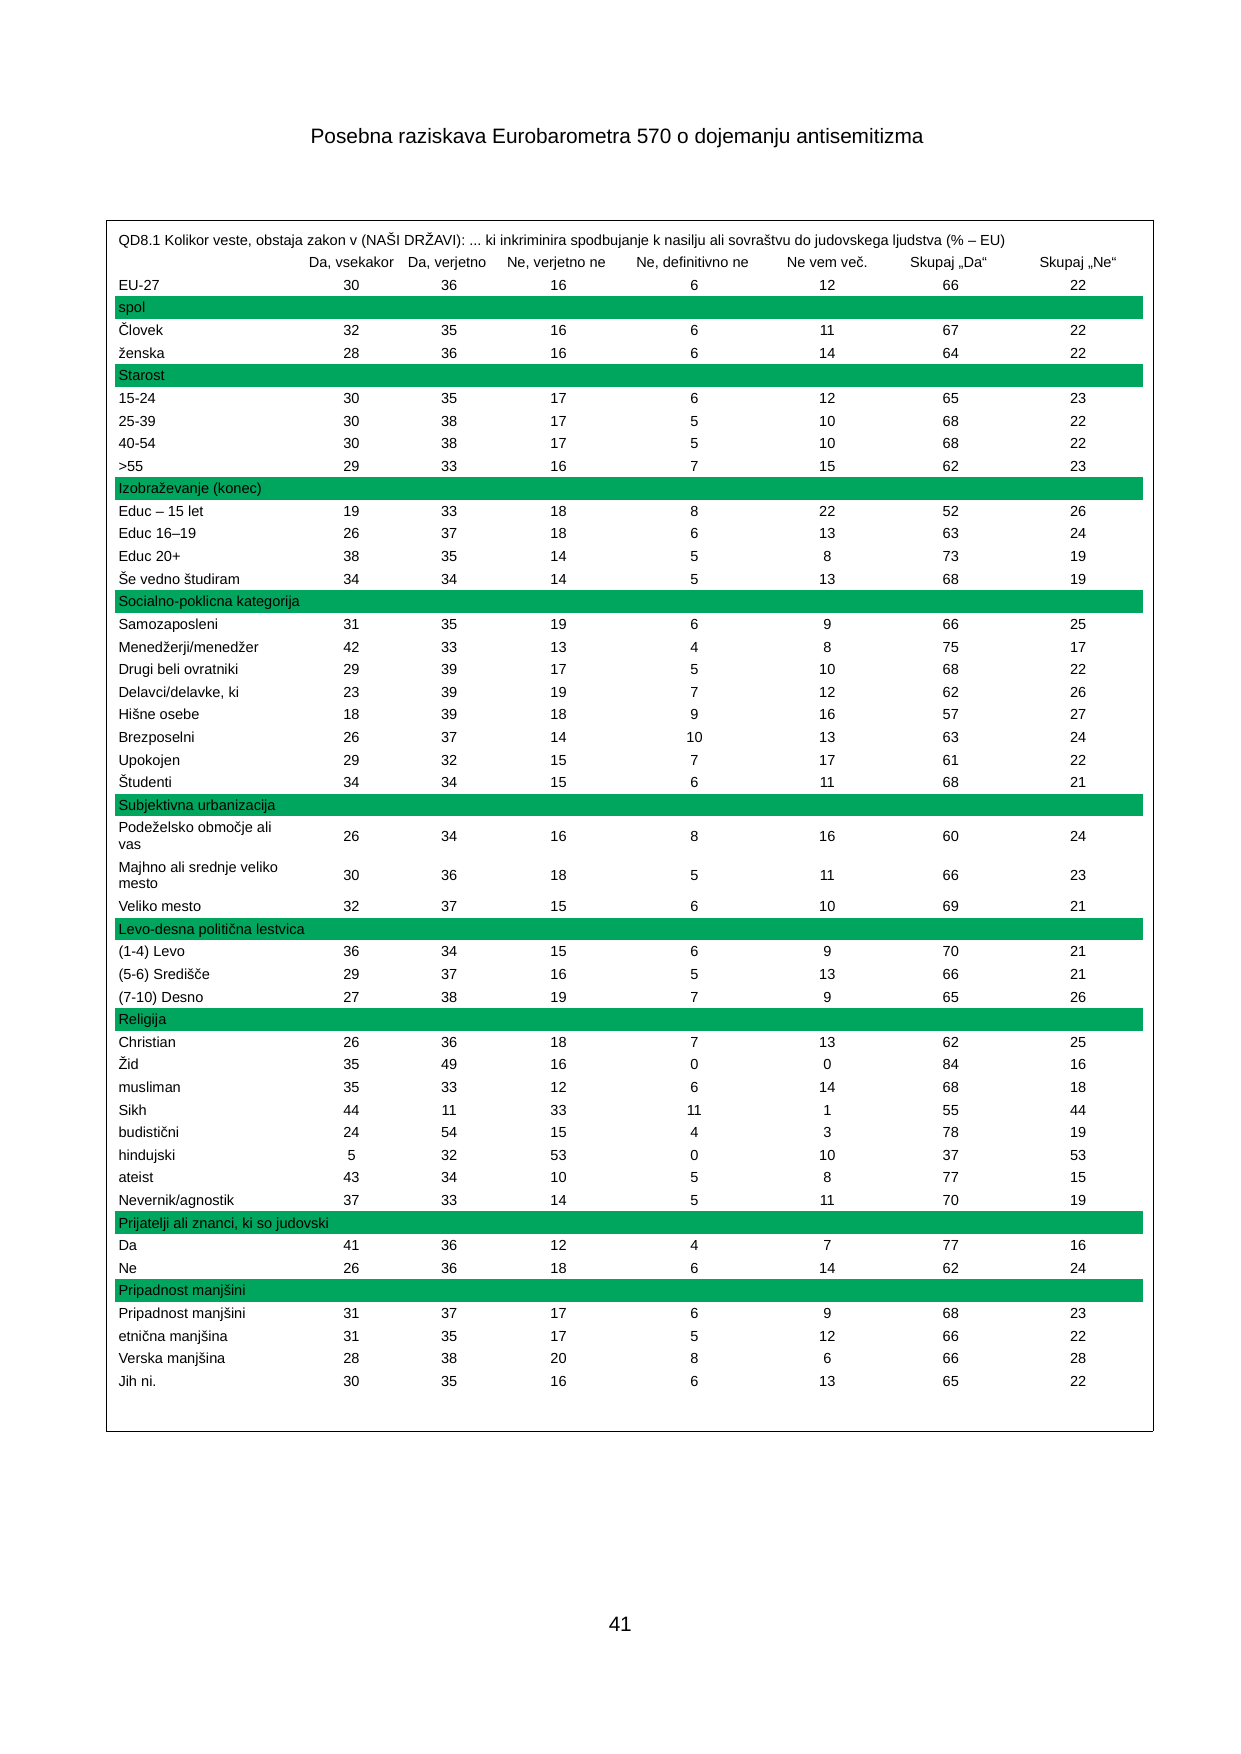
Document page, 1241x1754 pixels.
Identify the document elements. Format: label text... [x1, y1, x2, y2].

table_cell 34 [298, 568, 404, 590]
table_cell Educ 20+ [115, 545, 298, 567]
table_cell 19 [1012, 545, 1143, 567]
table_cell 30 [298, 409, 404, 432]
table_cell 32 [298, 319, 404, 341]
table_cell Da, verjetno [404, 251, 493, 274]
table_cell 23 [1012, 387, 1143, 409]
table_cell 18 [494, 1031, 623, 1053]
table_cell 3 [765, 1121, 889, 1143]
table_cell 22 [1012, 409, 1143, 432]
table_cell 38 [404, 1347, 493, 1369]
table_cell 62 [889, 1257, 1012, 1279]
table_cell 40-54 [115, 432, 298, 454]
table_cell Ne vem več. [765, 251, 889, 274]
table_cell Jih ni. [115, 1370, 298, 1392]
table_cell 26 [298, 522, 404, 545]
table_cell 68 [889, 1076, 1012, 1098]
table_cell 26 [298, 1257, 404, 1279]
table_cell 65 [889, 1370, 1012, 1392]
table_cell Subjektivna urbanizacija [115, 794, 1143, 816]
table_cell 10 [765, 409, 889, 432]
table_cell 37 [889, 1144, 1012, 1166]
table_cell Ne [115, 1257, 298, 1279]
table_cell 18 [298, 703, 404, 726]
table_cell 19 [1012, 1189, 1143, 1211]
table_cell musliman [115, 1076, 298, 1098]
table_cell 15 [1012, 1166, 1143, 1189]
table_cell 6 [623, 1370, 765, 1392]
table_cell 16 [494, 1053, 623, 1076]
table_cell Verska manjšina [115, 1347, 298, 1369]
table_cell 6 [623, 319, 765, 341]
table_cell 26 [298, 1031, 404, 1053]
table_cell Nevernik/agnostik [115, 1189, 298, 1211]
table_cell 30 [298, 856, 404, 895]
table_cell 21 [1012, 963, 1143, 985]
table_cell 23 [298, 681, 404, 703]
table_cell 14 [494, 568, 623, 590]
table_cell 7 [623, 1031, 765, 1053]
table_cell Upokojen [115, 748, 298, 771]
table_cell (7-10) Desno [115, 985, 298, 1008]
table_cell (1-4) Levo [115, 940, 298, 963]
table_cell 36 [298, 940, 404, 963]
table_cell 0 [765, 1053, 889, 1076]
table_cell 17 [494, 1302, 623, 1324]
table_cell 37 [404, 726, 493, 748]
table_cell 7 [623, 681, 765, 703]
table_cell 16 [494, 319, 623, 341]
table_cell 31 [298, 1302, 404, 1324]
table_cell 0 [623, 1053, 765, 1076]
table_cell 4 [623, 1234, 765, 1257]
table_cell 39 [404, 681, 493, 703]
table_cell 16 [1012, 1053, 1143, 1076]
table_cell 26 [298, 816, 404, 856]
table_cell 30 [298, 432, 404, 454]
table_cell 4 [623, 1121, 765, 1143]
table_cell 32 [298, 895, 404, 917]
table_cell Da, vsekakor [298, 251, 404, 274]
table_cell 0 [623, 1144, 765, 1166]
table_cell 4 [623, 635, 765, 658]
table_cell 30 [298, 387, 404, 409]
table_cell 11 [765, 1189, 889, 1211]
table_cell 16 [494, 455, 623, 477]
table_cell 29 [298, 748, 404, 771]
table_cell 26 [1012, 500, 1143, 522]
table_cell 44 [298, 1098, 404, 1121]
table_cell 12 [494, 1234, 623, 1257]
table_cell 34 [404, 771, 493, 793]
table_cell 18 [1012, 1076, 1143, 1098]
table_cell Prijatelji ali znanci, ki so judovski [115, 1211, 1143, 1234]
table_cell 22 [1012, 341, 1143, 364]
table_cell 1 [765, 1098, 889, 1121]
table_cell 25 [1012, 613, 1143, 635]
table_cell 15 [494, 1121, 623, 1143]
table_cell 18 [494, 500, 623, 522]
table_cell 37 [404, 895, 493, 917]
table_cell 8 [623, 816, 765, 856]
table_cell 35 [404, 613, 493, 635]
table_cell (5-6) Središče [115, 963, 298, 985]
table_cell 24 [1012, 1257, 1143, 1279]
table_cell 62 [889, 681, 1012, 703]
table_cell 17 [494, 1324, 623, 1347]
table_cell 36 [404, 1234, 493, 1257]
table_cell 6 [623, 895, 765, 917]
table_cell 41 [298, 1234, 404, 1257]
table_cell 18 [494, 522, 623, 545]
table_cell 33 [404, 1076, 493, 1098]
table_cell 29 [298, 963, 404, 985]
table_cell 31 [298, 1324, 404, 1347]
table_cell 22 [1012, 319, 1143, 341]
table_cell 12 [765, 1324, 889, 1347]
table_cell Da [115, 1234, 298, 1257]
table_cell 22 [1012, 1324, 1143, 1347]
table_cell 37 [404, 1302, 493, 1324]
table_cell 8 [623, 1347, 765, 1369]
table_cell 23 [1012, 455, 1143, 477]
table_cell 33 [404, 500, 493, 522]
table_cell 78 [889, 1121, 1012, 1143]
table_cell 19 [1012, 568, 1143, 590]
table_cell 31 [298, 613, 404, 635]
table_cell 6 [623, 1076, 765, 1098]
table_cell 5 [623, 1166, 765, 1189]
table_cell 17 [494, 387, 623, 409]
table_cell Religija [115, 1008, 1143, 1031]
table_cell 12 [765, 387, 889, 409]
table_cell Človek [115, 319, 298, 341]
table_cell 6 [623, 1302, 765, 1324]
table_cell 5 [623, 856, 765, 895]
table_cell 70 [889, 940, 1012, 963]
table_cell 36 [404, 1031, 493, 1053]
table_cell 13 [765, 1031, 889, 1053]
table_cell 33 [404, 635, 493, 658]
table_cell 68 [889, 432, 1012, 454]
table_cell 16 [1012, 1234, 1143, 1257]
table_cell 11 [623, 1098, 765, 1121]
table_cell 6 [765, 1347, 889, 1369]
table_cell 11 [765, 771, 889, 793]
table_cell 21 [1012, 771, 1143, 793]
table_cell 8 [765, 635, 889, 658]
table_cell 13 [765, 1370, 889, 1392]
table_cell Še vedno študiram [115, 568, 298, 590]
table_cell Menedžerji/menedžer [115, 635, 298, 658]
table_cell 14 [765, 341, 889, 364]
table_cell 28 [298, 341, 404, 364]
table_cell 66 [889, 1324, 1012, 1347]
table_cell 66 [889, 856, 1012, 895]
table_cell 13 [765, 522, 889, 545]
table_cell 66 [889, 613, 1012, 635]
table_cell 24 [1012, 816, 1143, 856]
table_cell 68 [889, 409, 1012, 432]
table_cell 53 [1012, 1144, 1143, 1166]
table_cell 36 [404, 341, 493, 364]
table_cell 11 [765, 856, 889, 895]
table_cell 7 [623, 455, 765, 477]
table_cell 35 [298, 1053, 404, 1076]
table_cell 17 [494, 432, 623, 454]
table_cell 8 [623, 500, 765, 522]
table_cell 8 [765, 545, 889, 567]
table_cell 32 [404, 748, 493, 771]
table_cell 21 [1012, 895, 1143, 917]
table_cell 24 [1012, 726, 1143, 748]
table_cell Starost [115, 364, 1143, 387]
table_cell 11 [765, 319, 889, 341]
table_cell [115, 251, 298, 274]
table_cell 16 [765, 816, 889, 856]
table_cell 10 [494, 1166, 623, 1189]
table_cell 16 [494, 274, 623, 296]
table_cell 15-24 [115, 387, 298, 409]
table_cell 6 [623, 1257, 765, 1279]
table_cell 38 [404, 432, 493, 454]
table_cell 55 [889, 1098, 1012, 1121]
table_cell 65 [889, 985, 1012, 1008]
table_cell 7 [623, 748, 765, 771]
table_cell 16 [494, 341, 623, 364]
table_cell 17 [765, 748, 889, 771]
table_cell 6 [623, 940, 765, 963]
table_cell 15 [494, 940, 623, 963]
table_cell 7 [623, 985, 765, 1008]
table_cell 14 [494, 1189, 623, 1211]
table_cell 10 [623, 726, 765, 748]
table_cell 77 [889, 1166, 1012, 1189]
table_cell Delavci/delavke, ki [115, 681, 298, 703]
table_cell 12 [494, 1076, 623, 1098]
table_cell 16 [494, 1370, 623, 1392]
table_cell 49 [404, 1053, 493, 1076]
table_cell 35 [404, 545, 493, 567]
table_cell Študenti [115, 771, 298, 793]
table_cell 37 [404, 522, 493, 545]
table_cell 6 [623, 274, 765, 296]
table_cell 39 [404, 703, 493, 726]
table_cell 5 [623, 1189, 765, 1211]
table_cell 52 [889, 500, 1012, 522]
table_cell 29 [298, 658, 404, 681]
table_cell Skupaj „Ne“ [1012, 251, 1143, 274]
table_cell etnična manjšina [115, 1324, 298, 1347]
table_cell 15 [765, 455, 889, 477]
table_cell 16 [494, 963, 623, 985]
table_cell 60 [889, 816, 1012, 856]
table_cell Levo-desna politična lestvica [115, 918, 1143, 940]
table_cell 17 [1012, 635, 1143, 658]
table_cell 9 [765, 613, 889, 635]
table_cell Ne, verjetno ne [494, 251, 623, 274]
table_cell 9 [623, 703, 765, 726]
table_cell 25-39 [115, 409, 298, 432]
table_cell 23 [1012, 1302, 1143, 1324]
table_cell 64 [889, 341, 1012, 364]
table_cell 5 [623, 1324, 765, 1347]
table_cell 16 [765, 703, 889, 726]
table_cell 68 [889, 771, 1012, 793]
table_cell 62 [889, 1031, 1012, 1053]
table_cell Samozaposleni [115, 613, 298, 635]
table_cell 6 [623, 522, 765, 545]
table_cell Žid [115, 1053, 298, 1076]
table_cell 62 [889, 455, 1012, 477]
table_cell 53 [494, 1144, 623, 1166]
table_cell 38 [404, 985, 493, 1008]
table_cell 35 [404, 1370, 493, 1392]
table_cell 19 [298, 500, 404, 522]
table_cell 54 [404, 1121, 493, 1143]
table_cell 10 [765, 1144, 889, 1166]
table_cell 35 [404, 1324, 493, 1347]
table_cell 38 [298, 545, 404, 567]
table_cell 24 [298, 1121, 404, 1143]
table_cell 34 [404, 568, 493, 590]
table_cell 34 [404, 940, 493, 963]
table_cell 5 [623, 432, 765, 454]
table_cell 57 [889, 703, 1012, 726]
table_cell 13 [765, 726, 889, 748]
table_cell 5 [623, 409, 765, 432]
table_cell Pripadnost manjšini [115, 1279, 1143, 1302]
table_cell 43 [298, 1166, 404, 1189]
table_cell 19 [494, 681, 623, 703]
table_cell 22 [1012, 274, 1143, 296]
table_cell 67 [889, 319, 1012, 341]
table_cell 32 [404, 1144, 493, 1166]
table_cell 5 [623, 658, 765, 681]
table_cell 22 [765, 500, 889, 522]
table_cell Sikh [115, 1098, 298, 1121]
table_cell Majhno ali srednje veliko mesto [115, 856, 298, 895]
table_cell 68 [889, 1302, 1012, 1324]
table_cell 10 [765, 895, 889, 917]
table_cell spol [115, 296, 1143, 319]
table_cell 13 [494, 635, 623, 658]
table_cell 10 [765, 432, 889, 454]
table_cell 6 [623, 341, 765, 364]
table_cell 39 [404, 658, 493, 681]
table_cell 13 [765, 568, 889, 590]
table_cell >55 [115, 455, 298, 477]
table_cell 77 [889, 1234, 1012, 1257]
table_cell Socialno-poklicna kategorija [115, 590, 1143, 613]
table_cell 26 [1012, 681, 1143, 703]
table_cell 33 [404, 455, 493, 477]
table_cell Ne, definitivno ne [623, 251, 765, 274]
table_cell 27 [1012, 703, 1143, 726]
table_cell 30 [298, 274, 404, 296]
table_cell 14 [494, 545, 623, 567]
table_cell 5 [623, 568, 765, 590]
table_cell 38 [404, 409, 493, 432]
table_cell 18 [494, 703, 623, 726]
table_cell Hišne osebe [115, 703, 298, 726]
table_cell 9 [765, 985, 889, 1008]
table_cell 22 [1012, 432, 1143, 454]
table_cell 22 [1012, 748, 1143, 771]
table_cell 15 [494, 771, 623, 793]
table_cell 22 [1012, 1370, 1143, 1392]
table_cell Izobraževanje (konec) [115, 477, 1143, 500]
table_cell 36 [404, 1257, 493, 1279]
table_cell 69 [889, 895, 1012, 917]
table_cell Educ 16–19 [115, 522, 298, 545]
table_cell Pripadnost manjšini [115, 1302, 298, 1324]
table_cell 30 [298, 1370, 404, 1392]
table_cell 20 [494, 1347, 623, 1369]
table_cell 8 [765, 1166, 889, 1189]
table_cell 28 [1012, 1347, 1143, 1369]
table_cell 65 [889, 387, 1012, 409]
table_cell 37 [298, 1189, 404, 1211]
table_cell ženska [115, 341, 298, 364]
table_cell 15 [494, 748, 623, 771]
table_cell Podeželsko območje ali vas [115, 816, 298, 856]
table_header QD8.1 Kolikor veste, obstaja zakon v (NAŠI DRŽAVI): ... ki inkriminira spodbujanje k nasilju ali sovraštvu do judovskega ljudstva (% – EU) [115, 229, 1143, 251]
table_cell 19 [1012, 1121, 1143, 1143]
table_cell 12 [765, 274, 889, 296]
table_cell 14 [494, 726, 623, 748]
table_cell 36 [404, 856, 493, 895]
table_cell 12 [765, 681, 889, 703]
table_cell 17 [494, 658, 623, 681]
table_cell 35 [404, 319, 493, 341]
table_cell 14 [765, 1076, 889, 1098]
table_cell 18 [494, 1257, 623, 1279]
table_cell 66 [889, 1347, 1012, 1369]
table_cell 29 [298, 455, 404, 477]
table_cell 5 [298, 1144, 404, 1166]
table_cell 63 [889, 522, 1012, 545]
table_cell ateist [115, 1166, 298, 1189]
table_cell Educ – 15 let [115, 500, 298, 522]
table_cell Drugi beli ovratniki [115, 658, 298, 681]
table_cell 75 [889, 635, 1012, 658]
table_cell 9 [765, 940, 889, 963]
table_cell 33 [494, 1098, 623, 1121]
table_cell 84 [889, 1053, 1012, 1076]
table_cell 6 [623, 613, 765, 635]
table_cell 6 [623, 771, 765, 793]
table_cell 21 [1012, 940, 1143, 963]
table_cell 28 [298, 1347, 404, 1369]
table_cell Christian [115, 1031, 298, 1053]
table_cell 5 [623, 545, 765, 567]
table_cell 66 [889, 963, 1012, 985]
table_cell 19 [494, 985, 623, 1008]
table_cell 35 [298, 1076, 404, 1098]
table_cell 36 [404, 274, 493, 296]
table_cell 5 [623, 963, 765, 985]
table_cell 44 [1012, 1098, 1143, 1121]
table_cell 9 [765, 1302, 889, 1324]
table_cell Veliko mesto [115, 895, 298, 917]
table_cell 24 [1012, 522, 1143, 545]
table_cell 17 [494, 409, 623, 432]
table_cell 68 [889, 568, 1012, 590]
table_cell 73 [889, 545, 1012, 567]
table_cell 61 [889, 748, 1012, 771]
table_cell 27 [298, 985, 404, 1008]
table_cell 37 [404, 963, 493, 985]
table_cell 16 [494, 816, 623, 856]
table_cell 18 [494, 856, 623, 895]
table_cell 23 [1012, 856, 1143, 895]
table_cell 25 [1012, 1031, 1143, 1053]
table_cell 26 [1012, 985, 1143, 1008]
table_cell 6 [623, 387, 765, 409]
table_cell Skupaj „Da“ [889, 251, 1012, 274]
table_cell 34 [298, 771, 404, 793]
table_cell 33 [404, 1189, 493, 1211]
table_cell 42 [298, 635, 404, 658]
table_cell 15 [494, 895, 623, 917]
table_cell 63 [889, 726, 1012, 748]
table_cell 70 [889, 1189, 1012, 1211]
table_cell 10 [765, 658, 889, 681]
table_cell 68 [889, 658, 1012, 681]
table_cell 34 [404, 816, 493, 856]
table_cell Brezposelni [115, 726, 298, 748]
table_cell hindujski [115, 1144, 298, 1166]
table_cell 14 [765, 1257, 889, 1279]
table_cell 11 [404, 1098, 493, 1121]
table_cell EU-27 [115, 274, 298, 296]
table_cell 13 [765, 963, 889, 985]
table_cell 7 [765, 1234, 889, 1257]
table_cell budistični [115, 1121, 298, 1143]
table_cell 19 [494, 613, 623, 635]
table_cell 22 [1012, 658, 1143, 681]
table_cell 35 [404, 387, 493, 409]
table_cell 66 [889, 274, 1012, 296]
table_cell 34 [404, 1166, 493, 1189]
table_cell 26 [298, 726, 404, 748]
